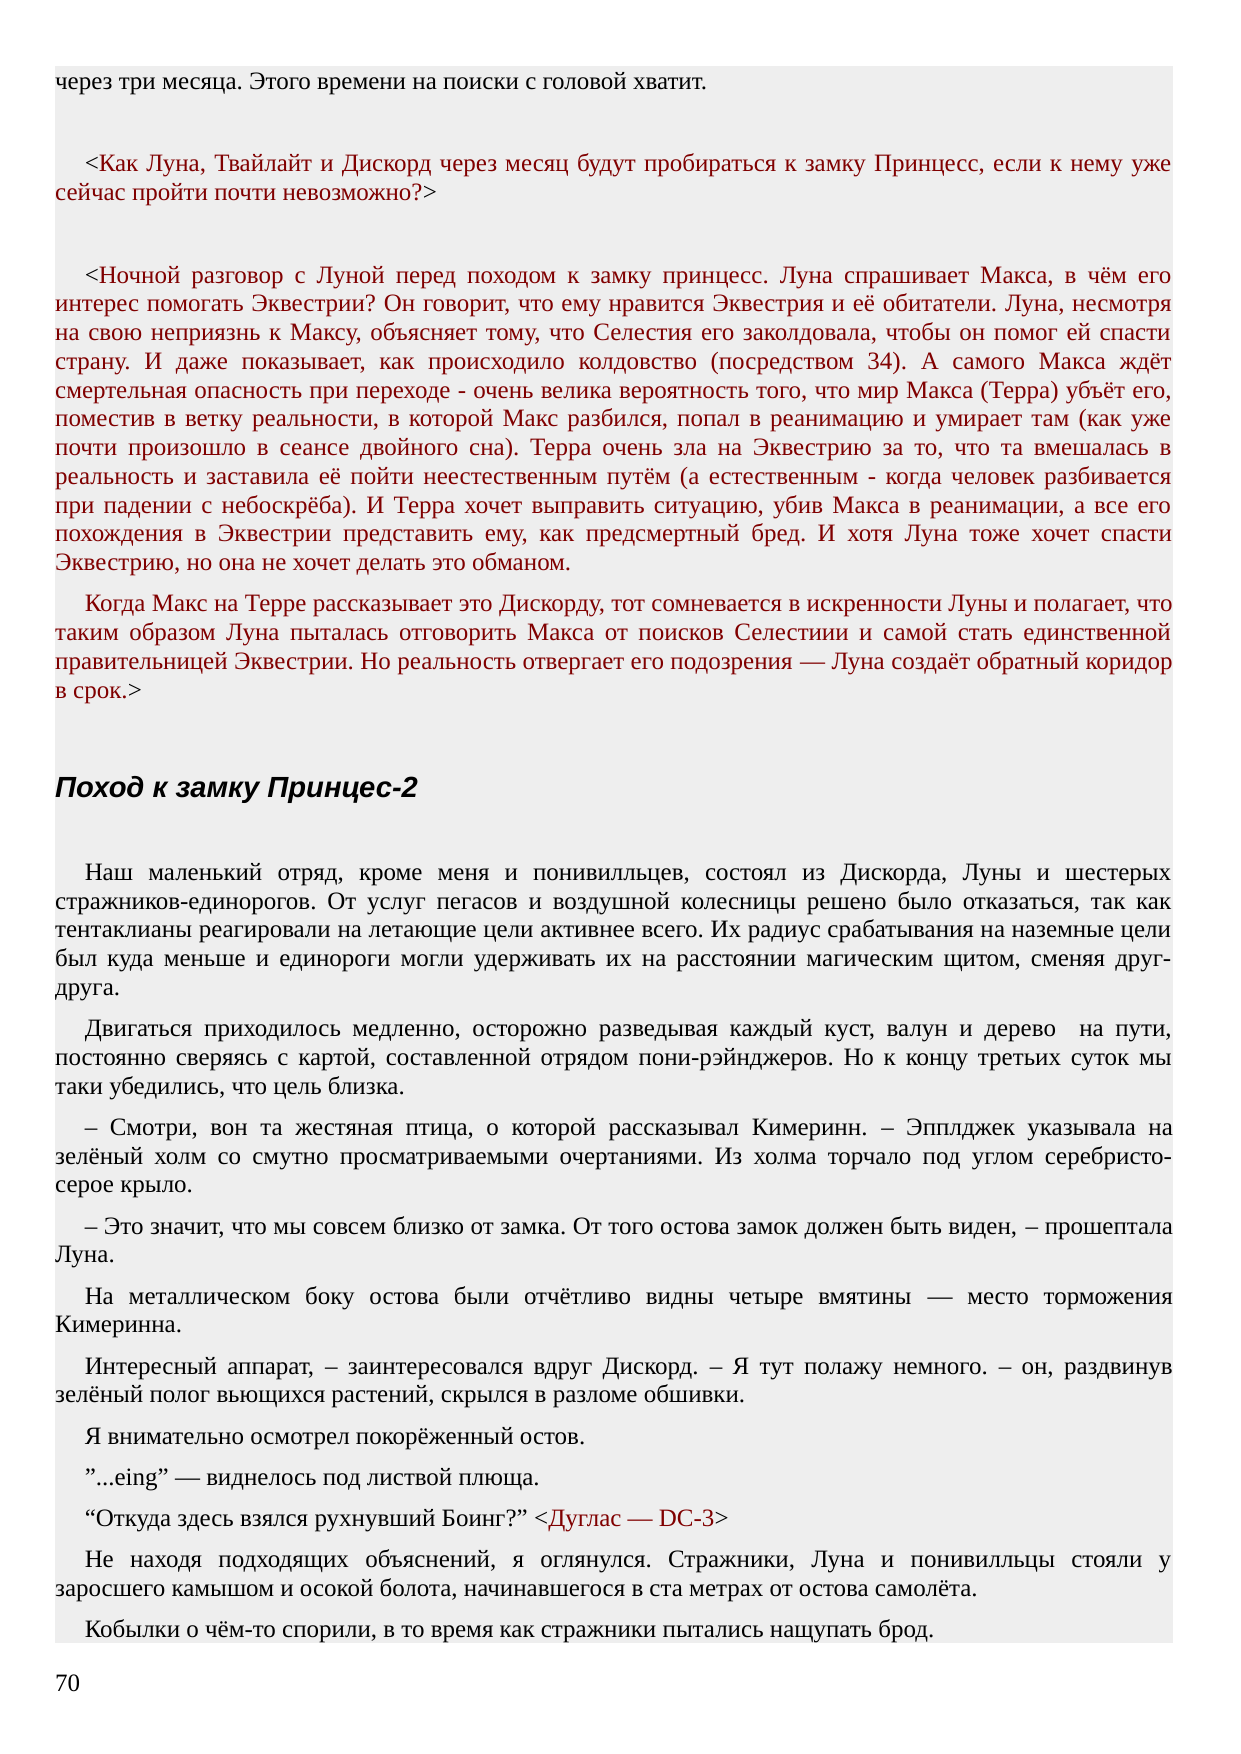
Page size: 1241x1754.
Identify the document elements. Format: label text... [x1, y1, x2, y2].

text <Как Луна, Твайлайт и Дискорд через месяц будут пробираться к замку Принцесс, если к нему уже сейчас пройти почти невозможно?> [55, 148, 1173, 206]
text Наш маленький отряд, кроме меня и понивилльцев, состоял из Дискорда, Луны и шестерых стражников-единорогов. От услуг пегасов и воздушной колесницы решено было отказаться, так как тентаклианы реагировали на летающие цели активнее всего. Их радиус срабатывания на наземные цели был куда меньше и единороги могли удерживать их на расстоянии магическим щитом, сменяя друг-друга. [55, 857, 1173, 1001]
text На металлическом боку остова были отчётливо видны четыре вмятины — место торможения Кимеринна. [55, 1281, 1173, 1338]
text <Ночной разговор с Луной перед походом к замку принцесс. Луна спрашивает Макса, в чём его интерес помогать Эквестрии? Он говорит, что ему нравится Эквестрия и её обитатели. Луна, несмотря на свою неприязнь к Максу, объясняет тому, что Селестия его заколдовала, чтобы он помог ей спасти страну. И даже показывает, как происходило колдовство (посредством 34). А самого Макса ждёт смертельная опасность при переходе - очень велика вероятность того, что мир Макса (Терра) убъёт его, поместив в ветку реальности, в которой Макс разбился, попал в реанимацию и умирает там (как уже почти произошло в сеансе двойного сна). Терра очень зла на Эквестрию за то, что та вмешалась в реальность и заставила её пойти неестественным путём (а естественным - когда человек разбивается при падении с небоскрёба). И Терра хочет выправить ситуацию, убив Макса в реанимации, а все его похождения в Эквестрии представить ему, как предсмертный бред. И хотя Луна тоже хочет спасти Эквестрию, но она не хочет делать это обманом. [55, 260, 1173, 576]
text Я внимательно осмотрел покорёженный остов. [55, 1421, 1173, 1449]
text “Откуда здесь взялся рухнувший Боинг?” <Дуглас — DC-3> [55, 1503, 1173, 1532]
text Кобылки о чём-то спорили, в то время как стражники пытались нащупать брод. [55, 1614, 1173, 1643]
text через три месяца. Этого времени на поиски с головой хватит. [55, 66, 1173, 95]
text ”...eing” — виднелось под листвой плюща. [55, 1462, 1173, 1491]
text – Смотри, вон та жестяная птица, о которой рассказывал Кимеринн. – Эпплджек указывала на зелёный холм со смутно просматриваемыми очертаниями. Из холма торчало под углом серебристо-серое крыло. [55, 1112, 1173, 1198]
text Двигаться приходилось медленно, осторожно разведывая каждый куст, валун и дерево на пути, постоянно сверяясь с картой, составленной отрядом пони-рэйнджеров. Но к концу третьих суток мы таки убедились, что цель близка. [55, 1013, 1173, 1099]
text Не находя подходящих объяснений, я оглянулся. Стражники, Луна и понивилльцы стояли у заросшего камышом и осокой болота, начинавшегося в ста метрах от остова самолёта. [55, 1544, 1173, 1602]
text Когда Макс на Терре рассказывает это Дискорду, тот сомневается в искренности Луны и полагает, что таким образом Луна пыталась отговорить Макса от поисков Селестиии и самой стать единственной правительницей Эквестрии. Но реальность отвергает его подозрения — Луна создаёт обратный коридор в срок.> [55, 588, 1173, 703]
text – Это значит, что мы совсем близко от замка. От того остова замок должен быть виден, – прошептала Луна. [55, 1211, 1173, 1268]
subtitle Поход к замку Принцес-2 [55, 770, 1173, 803]
text Интересный аппарат, – заинтересовался вдруг Дискорд. – Я тут полажу немного. – он, раздвинув зелёный полог вьющихся растений, скрылся в разломе обшивки. [55, 1351, 1173, 1408]
